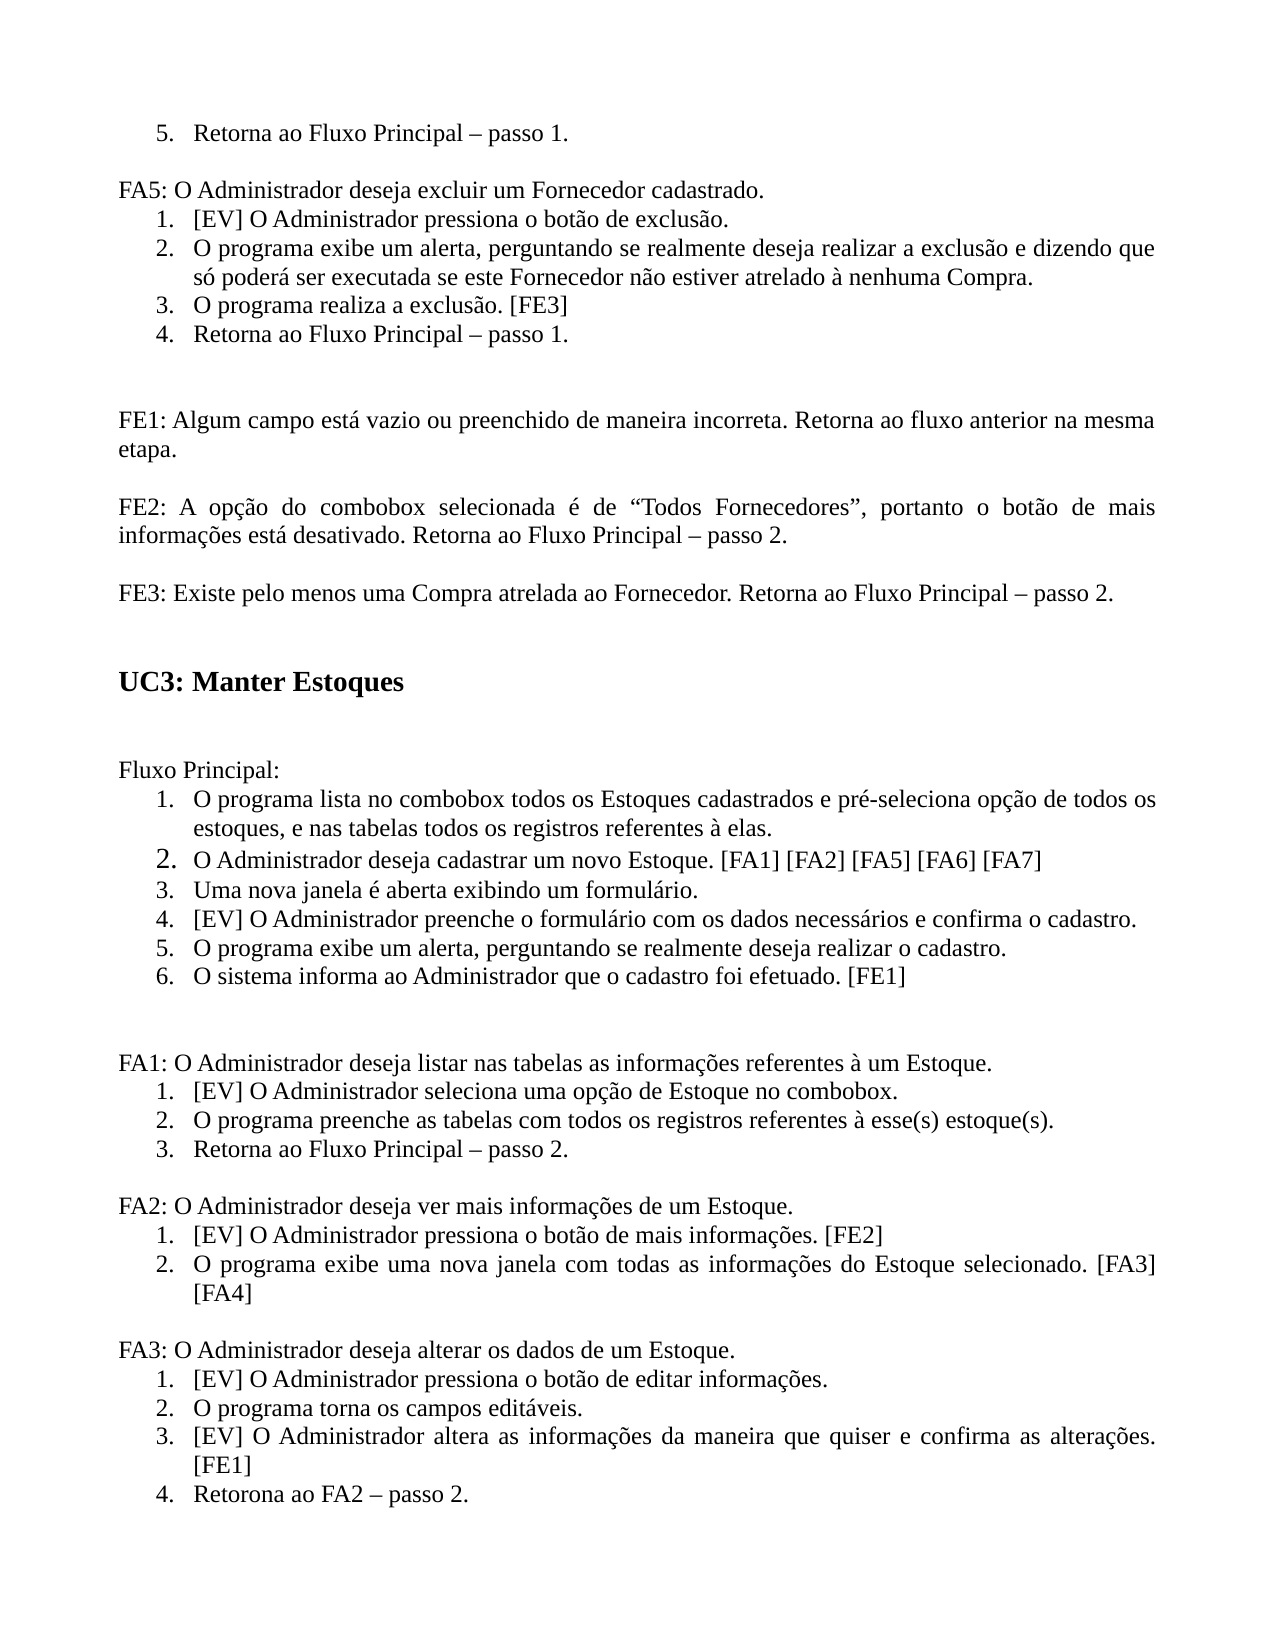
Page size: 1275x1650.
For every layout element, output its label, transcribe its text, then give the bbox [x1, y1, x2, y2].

list [EV] O Administrador pressiona o botão de exclusão. [156, 204, 1157, 233]
list [EV] O Administrador seleciona uma opção de Estoque no combobox. [156, 1076, 1157, 1105]
list [EV] O Administrador altera as informações da maneira que quiser e confirma as alterações. [FE1] [156, 1421, 1157, 1479]
list O programa exibe um alerta, perguntando se realmente deseja realizar a exclusão e dizendo que só poderá ser executada se este Fornecedor não estiver atrelado à nenhuma Compra. [156, 233, 1157, 291]
list O programa torna os campos editáveis. [156, 1393, 1157, 1421]
list O sistema informa ao Administrador que o cadastro foi efetuado. [FE1] [156, 961, 1157, 990]
list O programa exibe uma nova janela com todas as informações do Estoque selecionado. [FA3] [FA4] [156, 1249, 1157, 1306]
list [EV] O Administrador preenche o formulário com os dados necessários e confirma o cadastro. [156, 904, 1157, 933]
list O programa preenche as tabelas com todos os registros referentes à esse(s) estoque(s). [156, 1105, 1157, 1134]
text FA3: O Administrador deseja alterar os dados de um Estoque. [118, 1335, 1157, 1364]
list [EV] O Administrador pressiona o botão de mais informações. [FE2] [156, 1220, 1157, 1249]
list Retorona ao FA2 – passo 2. [156, 1479, 1157, 1508]
text UC3: Manter Estoques [118, 664, 1157, 698]
text FA2: O Administrador deseja ver mais informações de um Estoque. [118, 1191, 1157, 1220]
text FE1: Algum campo está vazio ou preenchido de maneira incorreta. Retorna ao fluxo anterior na mesma etapa. [118, 406, 1157, 463]
text FA1: O Administrador deseja listar nas tabelas as informações referentes à um Estoque. [118, 1048, 1157, 1076]
list O programa lista no combobox todos os Estoques cadastrados e pré-seleciona opção de todos os estoques, e nas tabelas todos os registros referentes à elas. [156, 784, 1157, 842]
list Retorna ao Fluxo Principal – passo 1. [156, 319, 1157, 348]
text FE3: Existe pelo menos uma Compra atrelada ao Fornecedor. Retorna ao Fluxo Principal – passo 2. [118, 578, 1157, 607]
list O programa exibe um alerta, perguntando se realmente deseja realizar o cadastro. [156, 933, 1157, 961]
list O Administrador deseja cadastrar um novo Estoque. [FA1] [FA2] [FA5] [FA6] [FA7] [156, 842, 1157, 875]
text FE2: A opção do combobox selecionada é de “Todos Fornecedores”, portanto o botão de mais informações está desativado. Retorna ao Fluxo Principal – passo 2. [118, 492, 1157, 549]
list Retorna ao Fluxo Principal – passo 1. [156, 118, 1157, 147]
list Retorna ao Fluxo Principal – passo 2. [156, 1134, 1157, 1163]
list Uma nova janela é aberta exibindo um formulário. [156, 875, 1157, 904]
list [EV] O Administrador pressiona o botão de editar informações. [156, 1364, 1157, 1393]
text FA5: O Administrador deseja excluir um Fornecedor cadastrado. [118, 176, 1157, 204]
text Fluxo Principal: [118, 755, 1157, 784]
list O programa realiza a exclusão. [FE3] [156, 291, 1157, 319]
